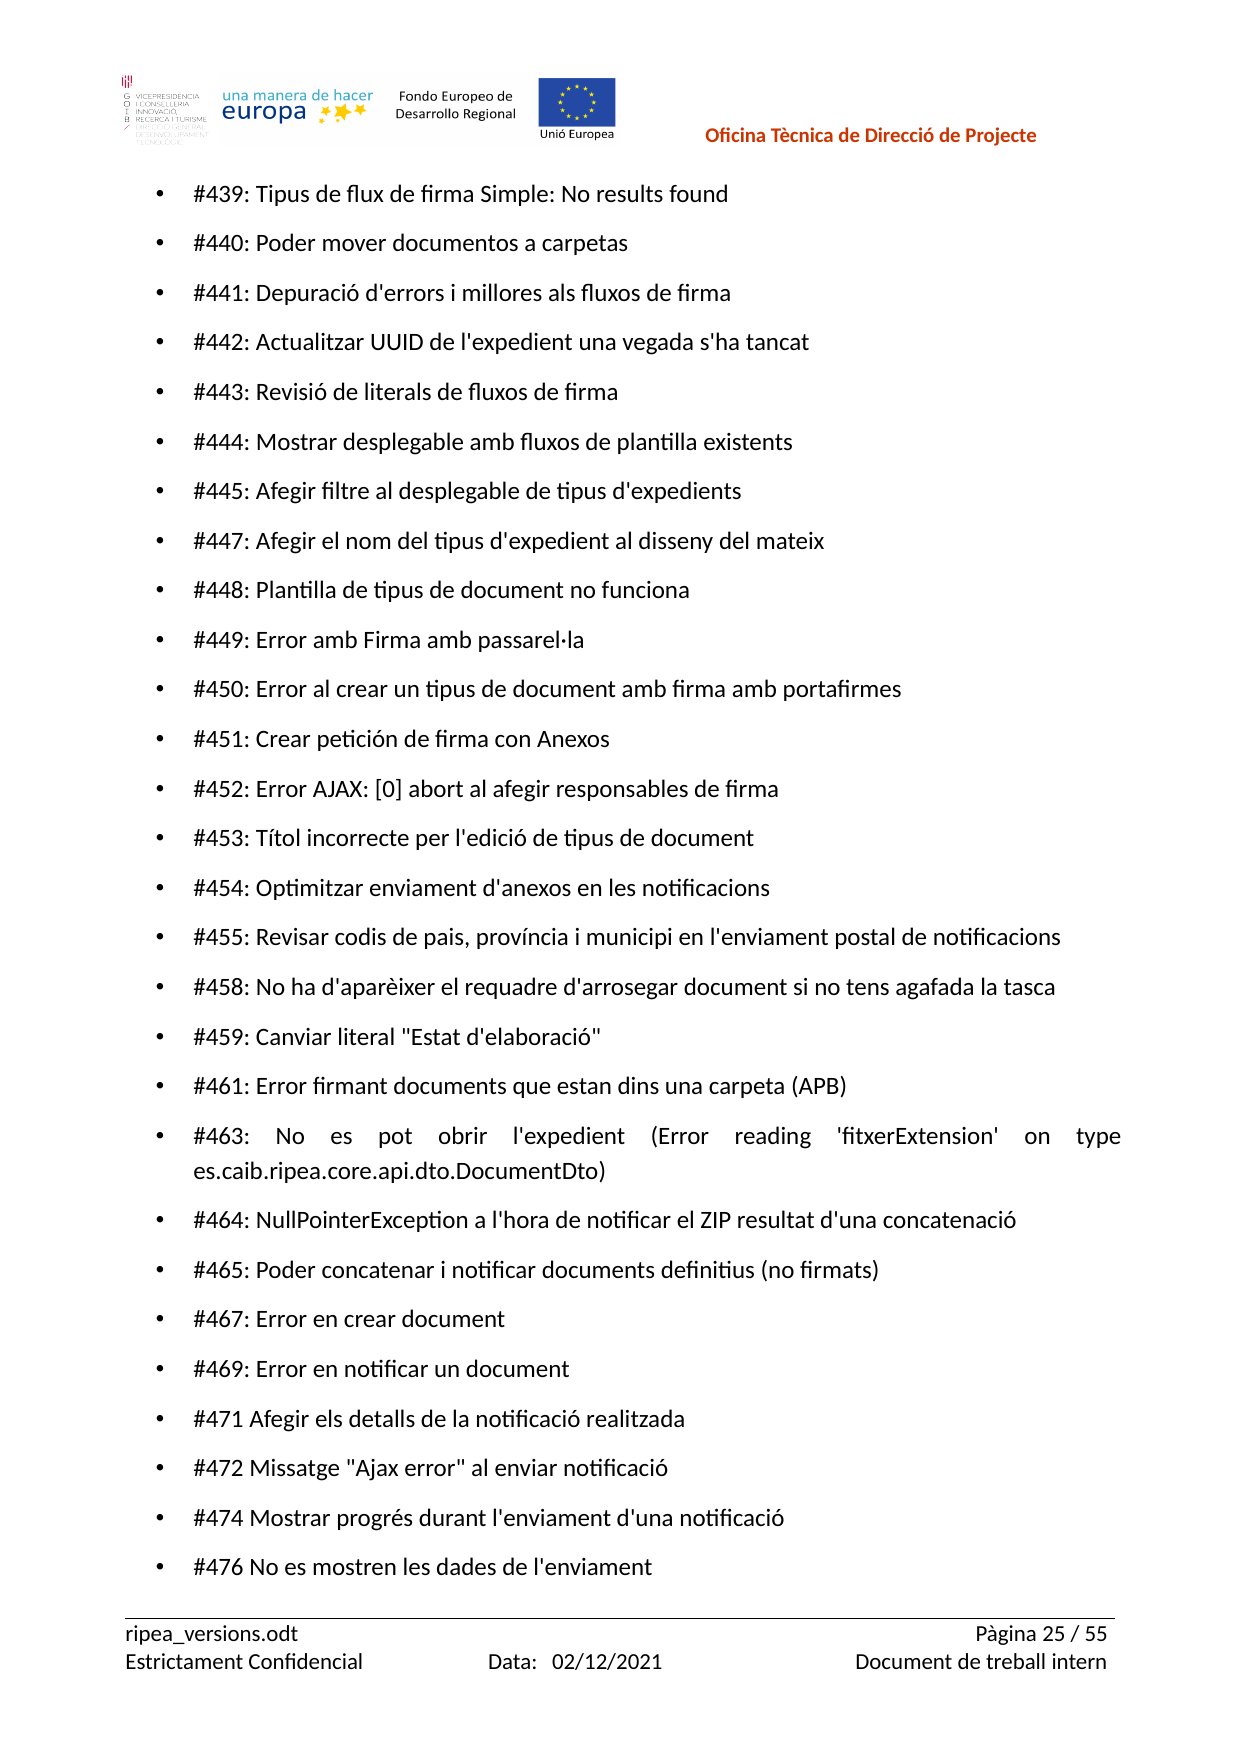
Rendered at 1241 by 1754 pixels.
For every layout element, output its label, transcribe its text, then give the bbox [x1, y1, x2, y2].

list #455: Revisar codis de pais, província i municipi en l'enviament postal de notificacions [156, 921, 1122, 952]
list #445: Afegir filtre al desplegable de tipus d'expedients [156, 475, 1122, 506]
list #453: Títol incorrecte per l'edició de tipus de document [156, 822, 1122, 853]
list #476 No es mostren les dades de l'enviament [156, 1551, 1122, 1582]
list #465: Poder concatenar i notificar documents definitius (no firmats) [156, 1254, 1122, 1284]
list #444: Mostrar desplegable amb fluxos de plantilla existents [156, 426, 1122, 456]
picture [118, 73, 213, 147]
list #463: No es pot obrir l'expedient (Error reading 'fitxerExtension' on type es.caib.ripea.core.api.dto.DocumentDto) [156, 1120, 1122, 1185]
list #454: Optimitzar enviament d'anexos en les notificacions [156, 872, 1122, 902]
list #459: Canviar literal "Estat d'elaboració" [156, 1021, 1122, 1051]
list #449: Error amb Firma amb passarel·la [156, 624, 1122, 654]
list #474 Mostrar progrés durant l'enviament d'una notificació [156, 1502, 1122, 1532]
picture [219, 73, 621, 147]
list #472 Missatge "Ajax error" al enviar notificació [156, 1452, 1122, 1483]
list #442: Actualitzar UUID de l'expedient una vegada s'ha tancat [156, 326, 1122, 357]
list #471 Afegir els detalls de la notificació realitzada [156, 1403, 1122, 1433]
list #443: Revisió de literals de fluxos de firma [156, 376, 1122, 407]
list #464: NullPointerException a l'hora de notificar el ZIP resultat d'una concatenació [156, 1204, 1122, 1235]
list #439: Tipus de flux de firma Simple: No results found [156, 178, 1122, 208]
list #450: Error al crear un tipus de document amb firma amb portafirmes [156, 673, 1122, 704]
list #441: Depuració d'errors i millores als fluxos de firma [156, 277, 1122, 307]
list #467: Error en crear document [156, 1303, 1122, 1334]
list #461: Error firmant documents que estan dins una carpeta (APB) [156, 1070, 1122, 1101]
list #448: Plantilla de tipus de document no funciona [156, 574, 1122, 605]
list #440: Poder mover documentos a carpetas [156, 227, 1122, 258]
list #447: Afegir el nom del tipus d'expedient al disseny del mateix [156, 525, 1122, 555]
list #458: No ha d'aparèixer el requadre d'arrosegar document si no tens agafada la tasca [156, 971, 1122, 1002]
list #452: Error AJAX: [0] abort al afegir responsables de firma [156, 773, 1122, 803]
list #469: Error en notificar un document [156, 1353, 1122, 1384]
list #451: Crear petición de firma con Anexos [156, 723, 1122, 754]
